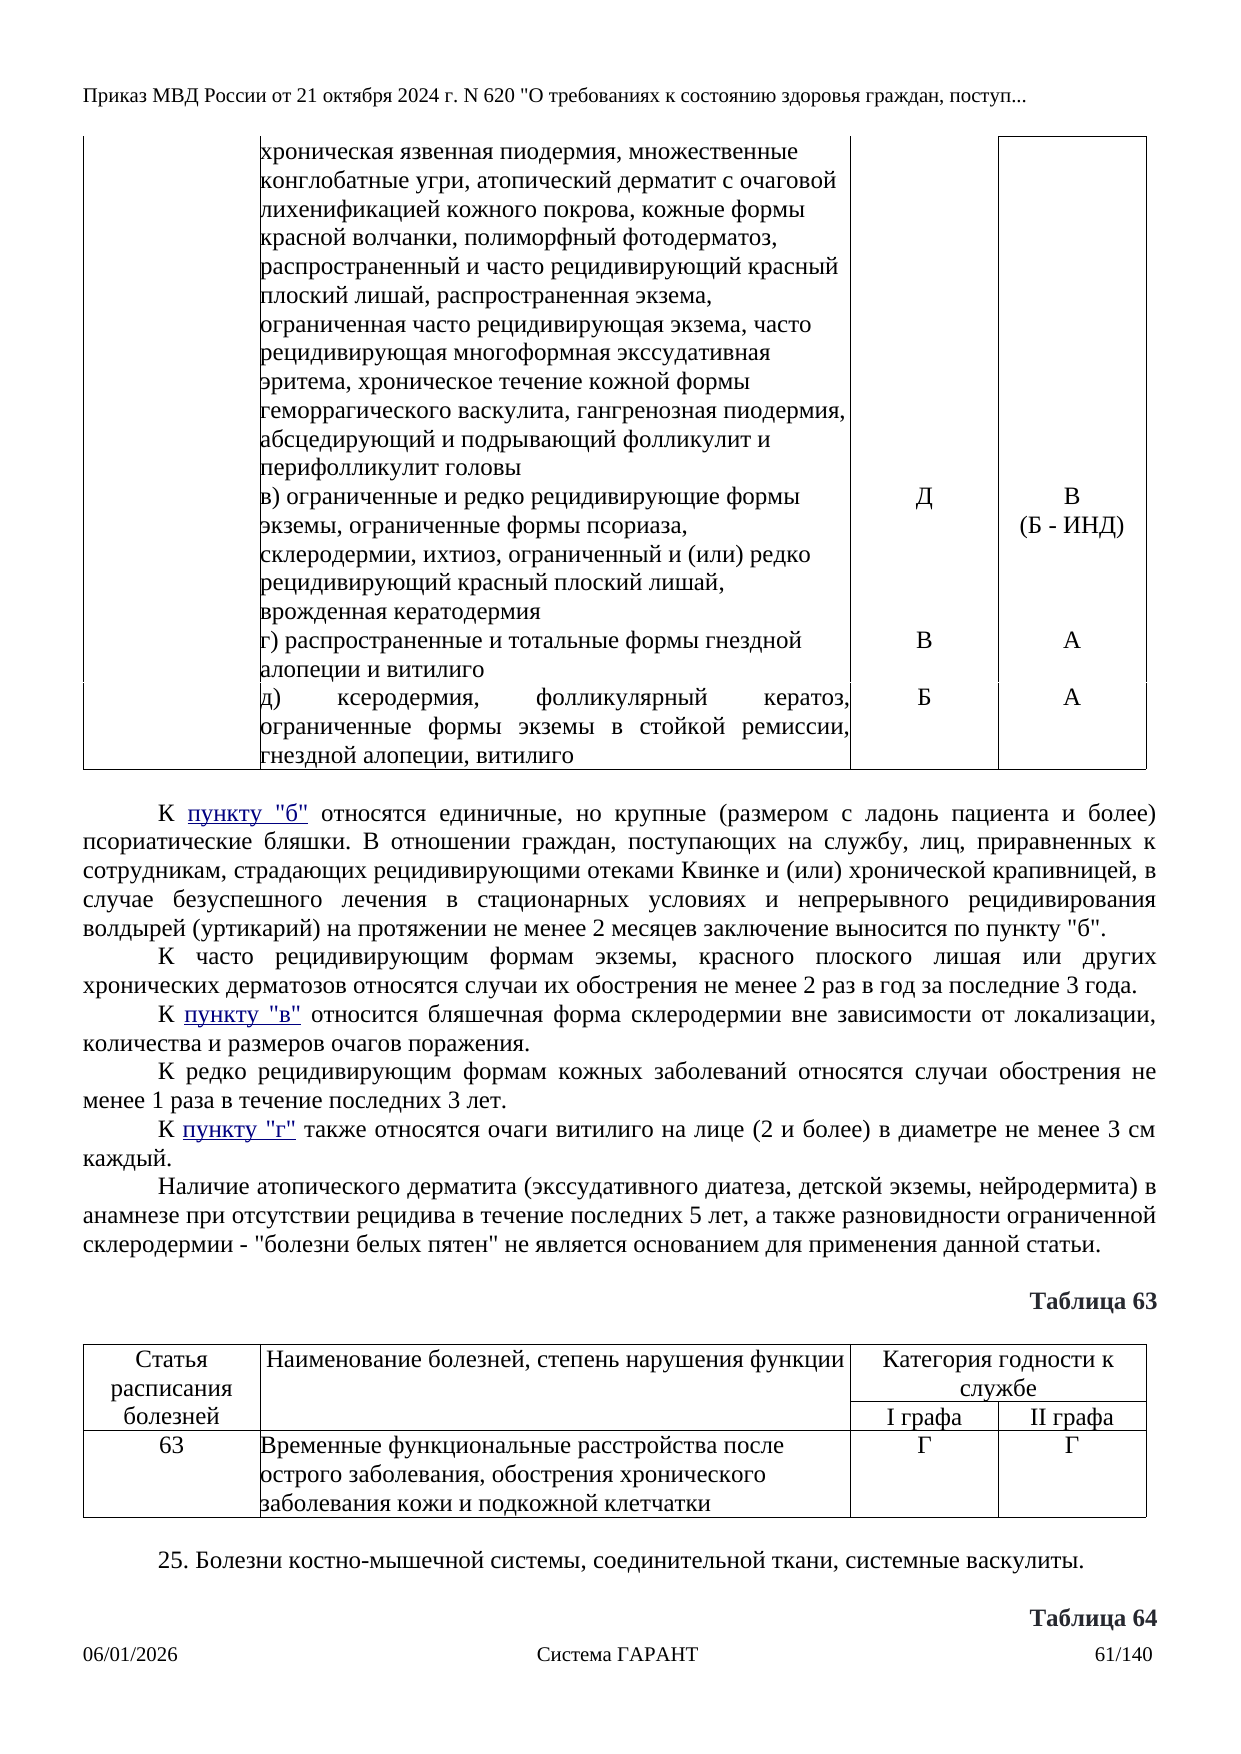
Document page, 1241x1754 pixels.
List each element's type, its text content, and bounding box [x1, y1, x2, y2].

table_cell [999, 137, 1146, 481]
table_cell А [999, 625, 1146, 682]
table_header Категория годности к службе [851, 1345, 1146, 1401]
table_cell [84, 481, 260, 625]
table_cell II графа [999, 1402, 1146, 1430]
text К часто рецидивирующим формам экземы, красного плоского лишая или других хронических дерматозов относятся случаи их обострения не менее 2 раз в год за последние 3 года. [83, 941, 1157, 999]
text К редко рецидивирующим формам кожных заболеваний относятся случаи обострения не менее 1 раза в течение последних 3 лет. [83, 1056, 1157, 1114]
table_cell I графа [851, 1402, 998, 1430]
table_cell [84, 683, 260, 769]
table_cell Г [999, 1431, 1146, 1517]
table_cell г) распространенные и тотальные формы гнездной алопеции и витилиго [261, 625, 850, 682]
text 25. Болезни костно-мышечной системы, соединительной ткани, системные васкулиты. [83, 1546, 1157, 1574]
table_cell А [999, 683, 1146, 769]
table_cell В (Б - ИНД) [999, 481, 1146, 625]
table_cell 63 [84, 1431, 260, 1517]
text К пункту "б" относятся единичные, но крупные (размером с ладонь пациента и более) псориатические бляшки. В отношении граждан, поступающих на службу, лиц, приравненных к сотрудникам, страдающих рецидивирующими отеками Квинке и (или) хронической крапивницей, в случае безуспешного лечения в стационарных условиях и непрерывного рецидивирования волдырей (уртикарий) на протяжении не менее 2 месяцев заключение выносится по пункту "б". [83, 798, 1157, 941]
table_header Статья расписания болезней [84, 1345, 260, 1430]
text Таблица 64 [83, 1603, 1157, 1632]
table_cell Временные функциональные расстройства после острого заболевания, обострения хронического заболевания кожи и подкожной клетчатки [261, 1431, 850, 1517]
text Таблица 63 [83, 1286, 1157, 1315]
table_cell д) ксеродермия, фолликулярный кератоз, ограниченные формы экземы в стойкой ремиссии, гнездной алопеции, витилиго [261, 683, 850, 769]
table_cell хроническая язвенная пиодермия, множественные конглобатные угри, атопический дерматит с очаговой лихенификацией кожного покрова, кожные формы красной волчанки, полиморфный фотодерматоз, распространенный и часто рецидивирующий красный плоский лишай, распространенная экзема, ограниченная часто рецидивирующая экзема, часто рецидивирующая многоформная экссудативная эритема, хроническое течение кожной формы геморрагического васкулита, гангренозная пиодермия, абсцедирующий и подрывающий фолликулит и перифолликулит головы [261, 136, 850, 481]
table_cell В [851, 625, 998, 682]
table_cell [851, 136, 998, 481]
table_header Наименование болезней, степень нарушения функции [261, 1345, 850, 1430]
table_cell Б [851, 683, 998, 769]
table_cell Д [851, 481, 998, 625]
table_cell в) ограниченные и редко рецидивирующие формы экземы, ограниченные формы псориаза, склеродермии, ихтиоз, ограниченный и (или) редко рецидивирующий красный плоский лишай, врожденная кератодермия [261, 481, 850, 625]
text Наличие атопического дерматита (экссудативного диатеза, детской экземы, нейродермита) в анамнезе при отсутствии рецидива в течение последних 5 лет, а также разновидности ограниченной склеродермии - "болезни белых пятен" не является основанием для применения данной статьи. [83, 1171, 1157, 1258]
table_cell [84, 625, 260, 682]
table_cell [84, 136, 260, 481]
text К пункту "в" относится бляшечная форма склеродермии вне зависимости от локализации, количества и размеров очагов поражения. [83, 999, 1157, 1056]
table_cell Г [851, 1431, 998, 1517]
text К пункту "г" также относятся очаги витилиго на лице (2 и более) в диаметре не менее 3 см каждый. [83, 1114, 1157, 1171]
